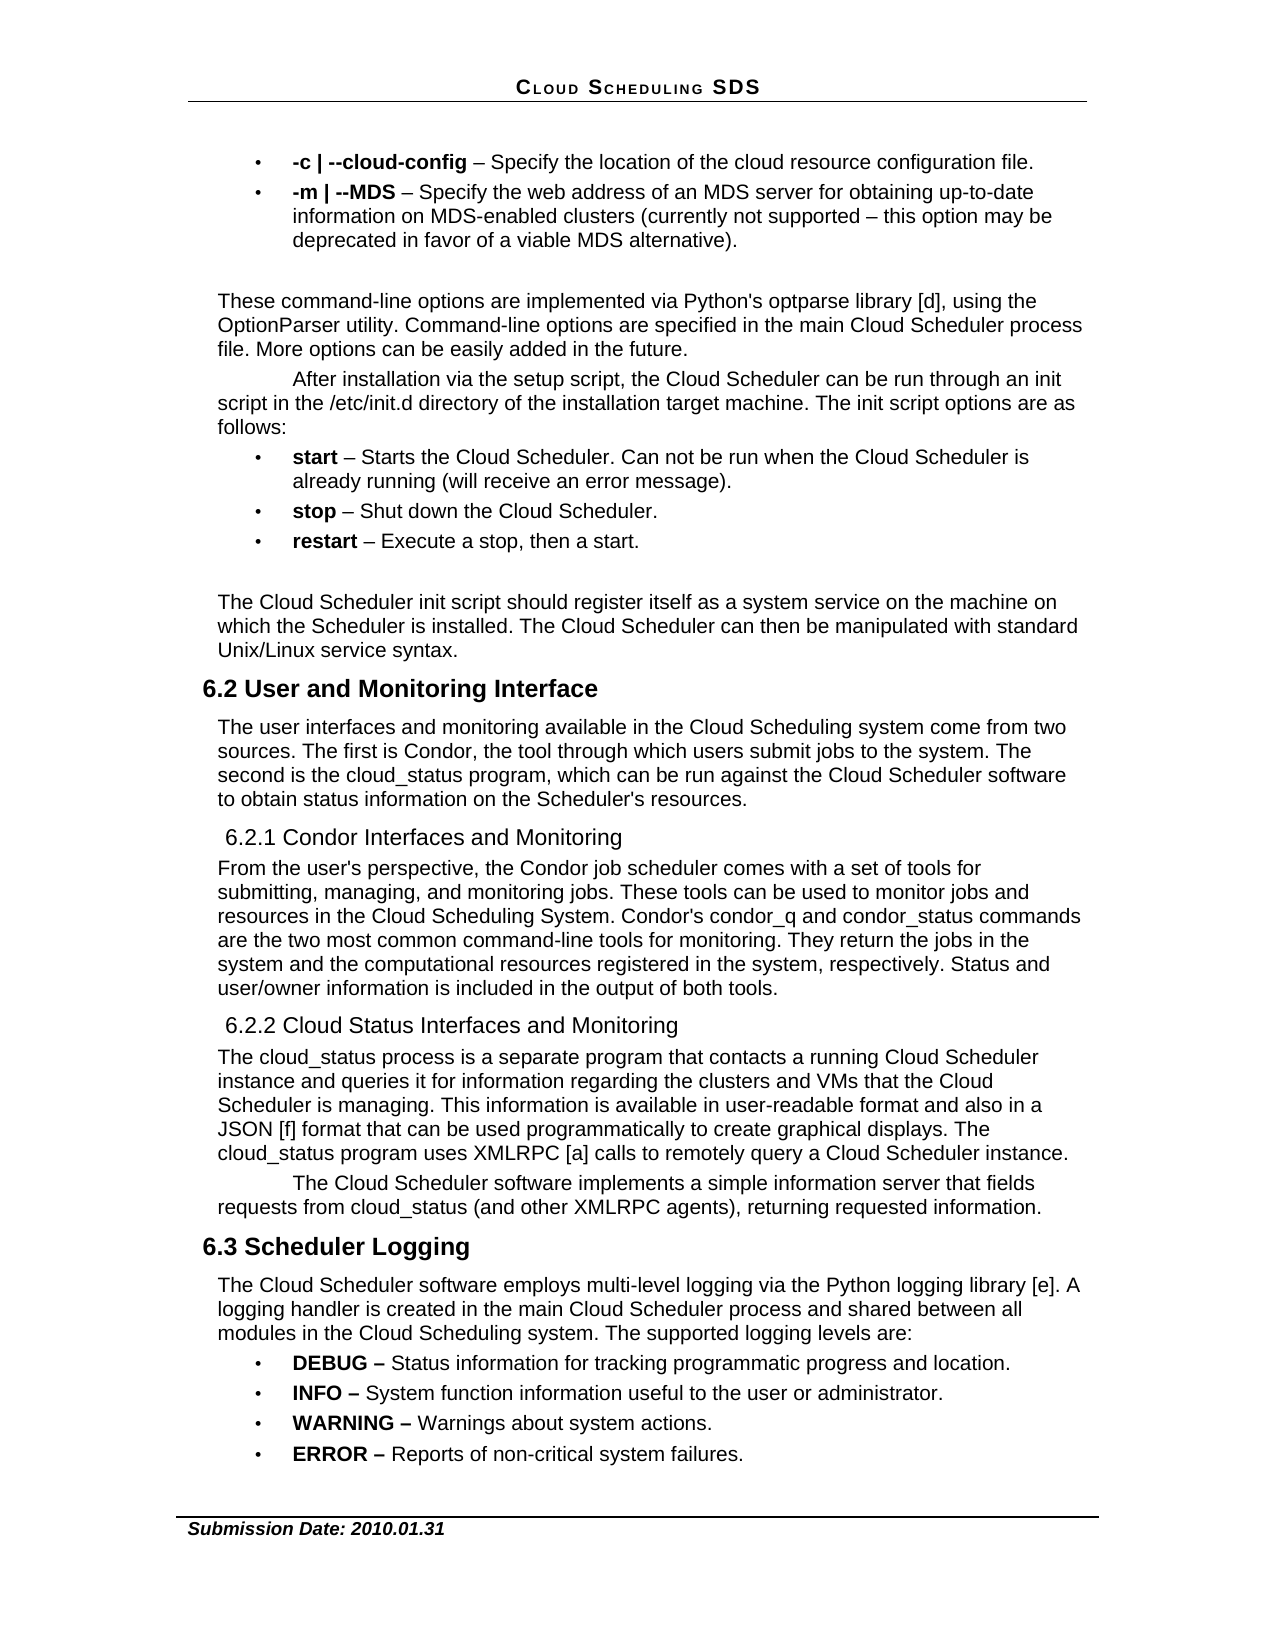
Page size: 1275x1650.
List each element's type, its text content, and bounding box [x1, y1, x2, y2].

list stop – Shut down the Cloud Scheduler. [255, 499, 1087, 523]
text The Cloud Scheduler init script should register itself as a system service on the machine on which the Scheduler is installed. The Cloud Scheduler can then be manipulated with standard Unix/Linux service syntax. [217, 589, 1087, 661]
list ERROR – Reports of non-critical system failures. [255, 1441, 1087, 1465]
list DEBUG – Status information for tracking programmatic progress and location. [255, 1351, 1087, 1375]
subtitle Cloud Status Interfaces and Monitoring [225, 1012, 1087, 1039]
list start – Starts the Cloud Scheduler. Can not be run when the Cloud Scheduler is already running (will receive an error message). [255, 445, 1087, 493]
list -m | --MDS – Specify the web address of an MDS server for obtaining up-to-date information on MDS-enabled clusters (currently not supported – this option may be deprecated in favor of a viable MDS alternative). [255, 180, 1087, 252]
list INFO – System function information useful to the user or administrator. [255, 1381, 1087, 1405]
subtitle User and Monitoring Interface [202, 674, 1087, 703]
text The Cloud Scheduler software employs multi-level logging via the Python logging library [e]. A logging handler is created in the main Cloud Scheduler process and shared between all modules in the Cloud Scheduling system. The supported logging levels are: [217, 1273, 1087, 1344]
text The cloud_status process is a separate program that contacts a running Cloud Scheduler instance and queries it for information regarding the clusters and VMs that the Cloud Scheduler is managing. This information is available in user-readable format and also in a JSON [f] format that can be used programmatically to create graphical displays. The cloud_status program uses XMLRPC [a] calls to remotely query a Cloud Scheduler instance. [217, 1045, 1087, 1165]
subtitle Scheduler Logging [202, 1231, 1087, 1260]
list WARNING – Warnings about system actions. [255, 1411, 1087, 1435]
list -c | --cloud-config – Specify the location of the cloud resource configuration file. [255, 150, 1087, 174]
text From the user's perspective, the Condor job scheduler comes with a set of tools for submitting, managing, and monitoring jobs. These tools can be used to monitor jobs and resources in the Cloud Scheduling System. Condor's condor_q and condor_status commands are the two most common command-line tools for monitoring. They return the jobs in the system and the computational resources registered in the system, respectively. Status and user/owner information is included in the output of both tools. [217, 856, 1087, 1000]
subtitle Condor Interfaces and Monitoring [225, 823, 1087, 850]
text The user interfaces and monitoring available in the Cloud Scheduling system come from two sources. The first is Condor, the tool through which users submit jobs to the system. The second is the cloud_status program, which can be run against the Cloud Scheduler software to obtain status information on the Scheduler's resources. [217, 715, 1087, 811]
text These command-line options are implemented via Python's optparse library [d], using the OptionParser utility. Command-line options are specified in the main Cloud Scheduler process file. More options can be easily added in the future. [217, 288, 1087, 360]
text After installation via the setup script, the Cloud Scheduler can be run through an init script in the /etc/init.d directory of the installation target machine. The init script options are as follows: [217, 367, 1087, 438]
list restart – Execute a stop, then a start. [255, 529, 1087, 553]
text The Cloud Scheduler software implements a simple information server that fields requests from cloud_status (and other XMLRPC agents), returning requested information. [217, 1171, 1087, 1219]
